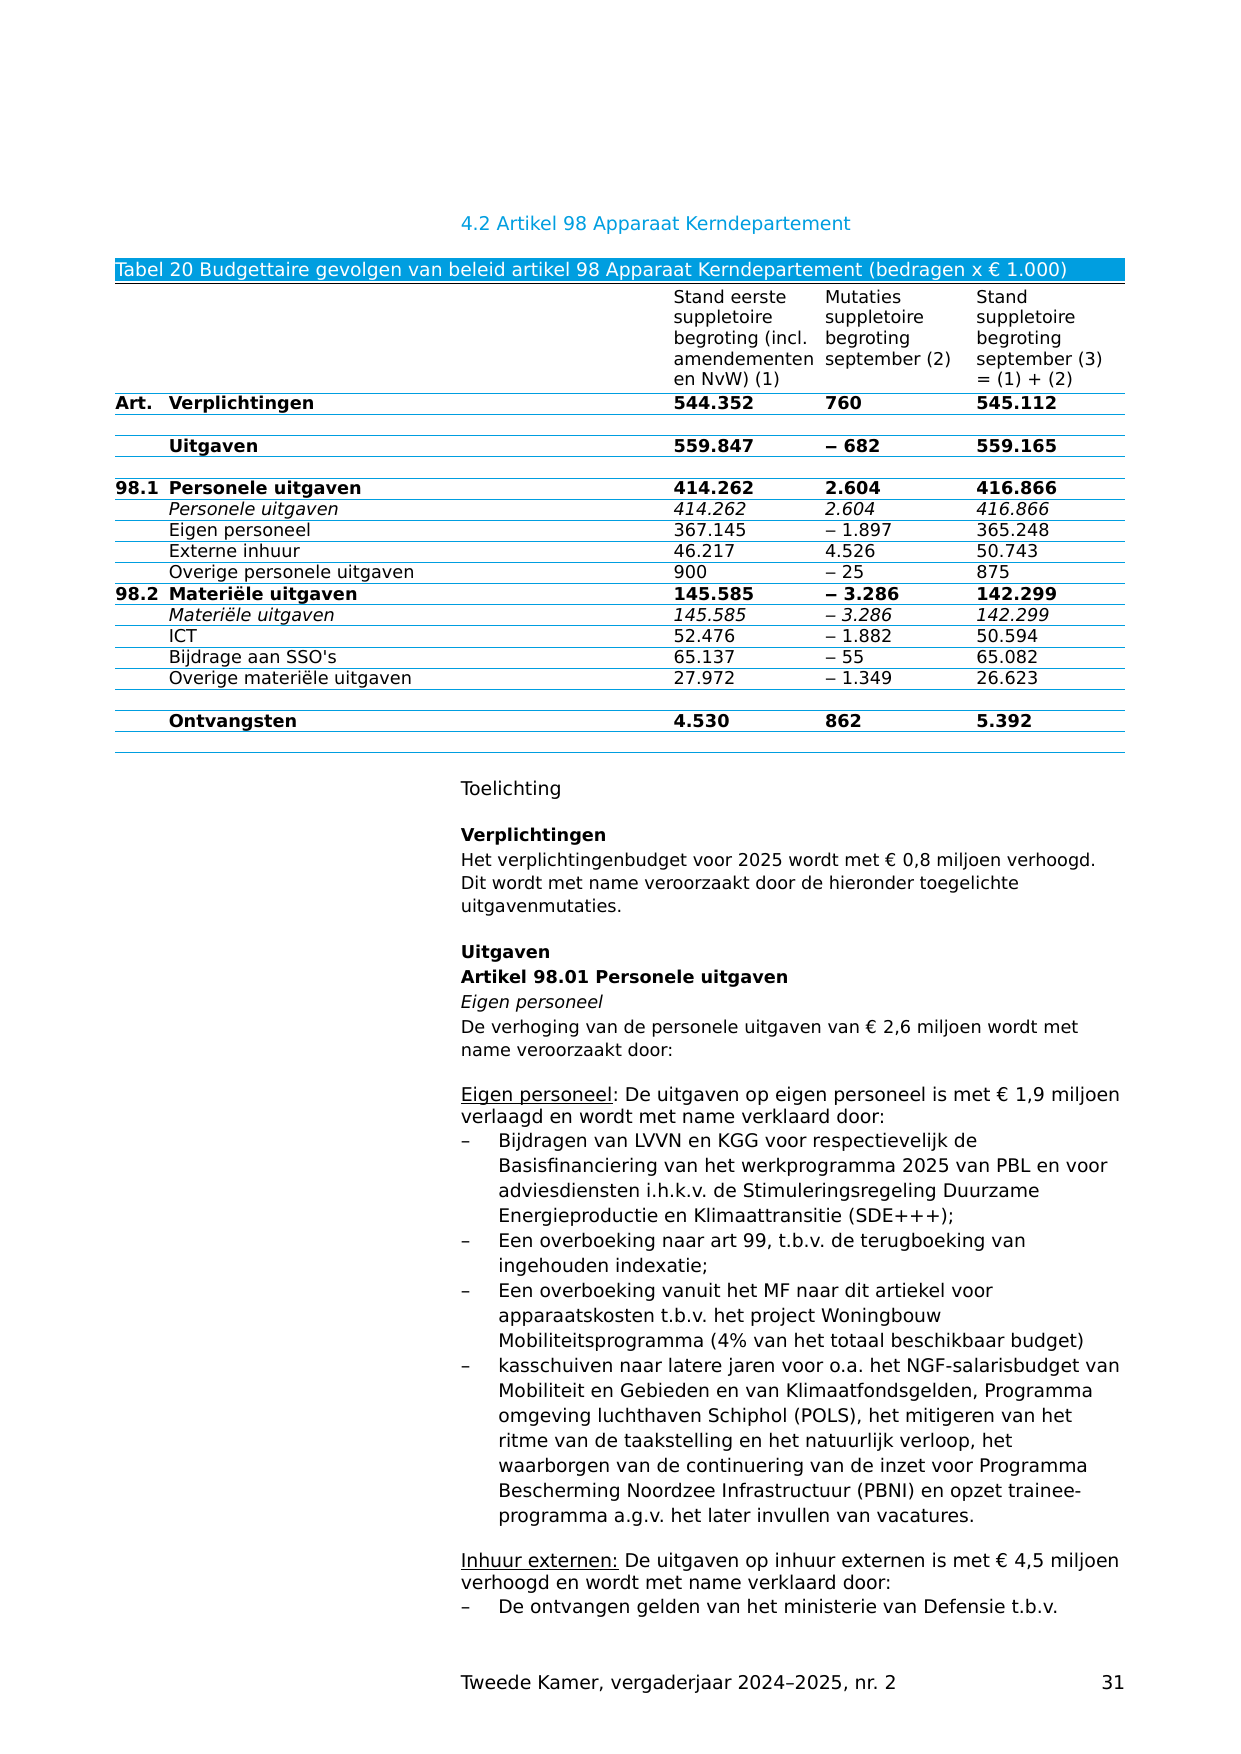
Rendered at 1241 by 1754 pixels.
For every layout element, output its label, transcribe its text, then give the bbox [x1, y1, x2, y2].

table_cell Mutaties suppletoire begroting september (2) [822, 284, 973, 393]
table_cell ‒ 682 [822, 436, 973, 456]
table_cell [670, 457, 822, 477]
text Inhuur externen: De uitgaven op inhuur externen is met € 4,5 miljoen verhoogd en wordt met name verklaard door: [461, 1550, 1125, 1594]
table_cell [166, 457, 670, 477]
text Uitgaven [461, 940, 1125, 963]
table_cell Personele uitgaven [166, 479, 670, 498]
table_cell [166, 284, 670, 393]
table_cell 367.145 [670, 521, 822, 541]
table_cell 65.082 [973, 648, 1125, 668]
table_cell [973, 732, 1125, 752]
list Een overboeking vanuit het MF naar dit artiekel voor apparaatskosten t.b.v. het project Woningbouw Mobiliteitsprogramma (4% van het totaal beschikbaar budget) [461, 1278, 1125, 1353]
table_cell 26.623 [973, 669, 1125, 689]
table_cell 2.604 [822, 500, 973, 520]
table_cell 365.248 [973, 521, 1125, 541]
table_cell Stand eerste suppletoire begroting (incl. amendementen en NvW) (1) [670, 284, 822, 393]
table_cell [115, 457, 166, 477]
list Bijdragen van LVVN en KGG voor respectievelijk de Basisfinanciering van het werkprogramma 2025 van PBL en voor adviesdiensten i.h.k.v. de Stimuleringsregeling Duurzame Energieproductie en Klimaattransitie (SDE+++); [461, 1128, 1125, 1228]
text Eigen personeel [461, 990, 1125, 1013]
list Een overboeking naar art 99, t.b.v. de terugboeking van ingehouden indexatie; [461, 1228, 1125, 1278]
table_cell [670, 690, 822, 710]
table_cell [115, 690, 166, 710]
table_cell 145.585 [670, 584, 822, 604]
list De ontvangen gelden van het ministerie van Defensie t.b.v. [461, 1594, 1125, 1619]
table_cell 142.299 [973, 605, 1125, 625]
table_cell [973, 415, 1125, 435]
table_cell 2.604 [822, 479, 973, 498]
table_cell 98.2 [115, 584, 166, 604]
table_cell Uitgaven [166, 436, 670, 456]
table_cell 559.847 [670, 436, 822, 456]
table_cell [670, 415, 822, 435]
table_cell [822, 415, 973, 435]
table_cell [166, 690, 670, 710]
table_cell 5.392 [973, 711, 1125, 731]
title Toelichting [461, 778, 1125, 800]
table_cell 414.262 [670, 479, 822, 498]
list kasschuiven naar latere jaren voor o.a. het NGF-salarisbudget van Mobiliteit en Gebieden en van Klimaatfondsgelden, Programma omgeving luchthaven Schiphol (POLS), het mitigeren van het ritme van de taakstelling en het natuurlijk verloop, het waarborgen van de continuering van de inzet voor Programma Bescherming Noordzee Infrastructuur (PBNI) en opzet trainee-programma a.g.v. het later invullen van vacatures. [461, 1353, 1125, 1528]
table_cell 4.526 [822, 542, 973, 562]
table_cell [822, 732, 973, 752]
table_cell [115, 605, 166, 625]
table_cell [115, 415, 166, 435]
table_cell 875 [973, 563, 1125, 583]
table_cell [115, 542, 166, 562]
table_cell Ontvangsten [166, 711, 670, 731]
table_cell 416.866 [973, 500, 1125, 520]
table_cell 862 [822, 711, 973, 731]
table_cell Overige materiële uitgaven [166, 669, 670, 689]
table_cell Personele uitgaven [166, 500, 670, 520]
table_cell 559.165 [973, 436, 1125, 456]
table_cell [115, 563, 166, 583]
table_cell ICT [166, 626, 670, 647]
table_cell 27.972 [670, 669, 822, 689]
text Verplichtingen [461, 823, 1125, 846]
table_cell ‒ 1.882 [822, 626, 973, 647]
table_cell [115, 732, 166, 752]
text Eigen personeel: De uitgaven op eigen personeel is met € 1,9 miljoen verlaagd en wordt met name verklaard door: [461, 1084, 1125, 1128]
table_cell 46.217 [670, 542, 822, 562]
table_cell Externe inhuur [166, 542, 670, 562]
table_cell 52.476 [670, 626, 822, 647]
table_cell ‒ 55 [822, 648, 973, 668]
table_cell 65.137 [670, 648, 822, 668]
table_cell 545.112 [973, 394, 1125, 414]
table_cell 145.585 [670, 605, 822, 625]
table_cell Verplichtingen [166, 394, 670, 414]
table_cell [115, 669, 166, 689]
table_cell [973, 690, 1125, 710]
table_cell [115, 626, 166, 647]
table_cell 416.866 [973, 479, 1125, 498]
table_cell 760 [822, 394, 973, 414]
table_cell 544.352 [670, 394, 822, 414]
table_cell Materiële uitgaven [166, 605, 670, 625]
table_cell 50.743 [973, 542, 1125, 562]
table_cell [166, 732, 670, 752]
table_cell [115, 711, 166, 731]
table_cell Materiële uitgaven [166, 584, 670, 604]
table_cell [973, 457, 1125, 477]
table_cell ‒ 3.286 [822, 605, 973, 625]
table_cell 414.262 [670, 500, 822, 520]
table_cell [166, 415, 670, 435]
table_cell 98.1 [115, 479, 166, 498]
table_cell 900 [670, 563, 822, 583]
text De verhoging van de personele uitgaven van € 2,6 miljoen wordt met name veroorzaakt door: [461, 1015, 1125, 1061]
table_cell [115, 284, 166, 393]
table_cell 4.530 [670, 711, 822, 731]
table_cell ‒ 1.349 [822, 669, 973, 689]
table_cell Bijdrage aan SSO's [166, 648, 670, 668]
table_cell Eigen personeel [166, 521, 670, 541]
table_cell ‒ 25 [822, 563, 973, 583]
table_cell 50.594 [973, 626, 1125, 647]
title 4.2 Artikel 98 Apparaat Kerndepartement [461, 213, 1125, 235]
table_cell [115, 500, 166, 520]
text Artikel 98.01 Personele uitgaven [461, 965, 1125, 988]
table_cell [115, 521, 166, 541]
table_cell [115, 648, 166, 668]
table_cell [822, 457, 973, 477]
table_cell ‒ 3.286 [822, 584, 973, 604]
table_cell Stand suppletoire begroting september (3) = (1) + (2) [973, 284, 1125, 393]
table_cell 142.299 [973, 584, 1125, 604]
text Het verplichtingenbudget voor 2025 wordt met € 0,8 miljoen verhoogd. Dit wordt met name veroorzaakt door de hieronder toegelichte uitgavenmutaties. [461, 848, 1125, 917]
table_cell [115, 436, 166, 456]
table_cell Overige personele uitgaven [166, 563, 670, 583]
table_cell ‒ 1.897 [822, 521, 973, 541]
table_cell [670, 732, 822, 752]
table_cell Art. [115, 394, 166, 414]
table_cell [822, 690, 973, 710]
